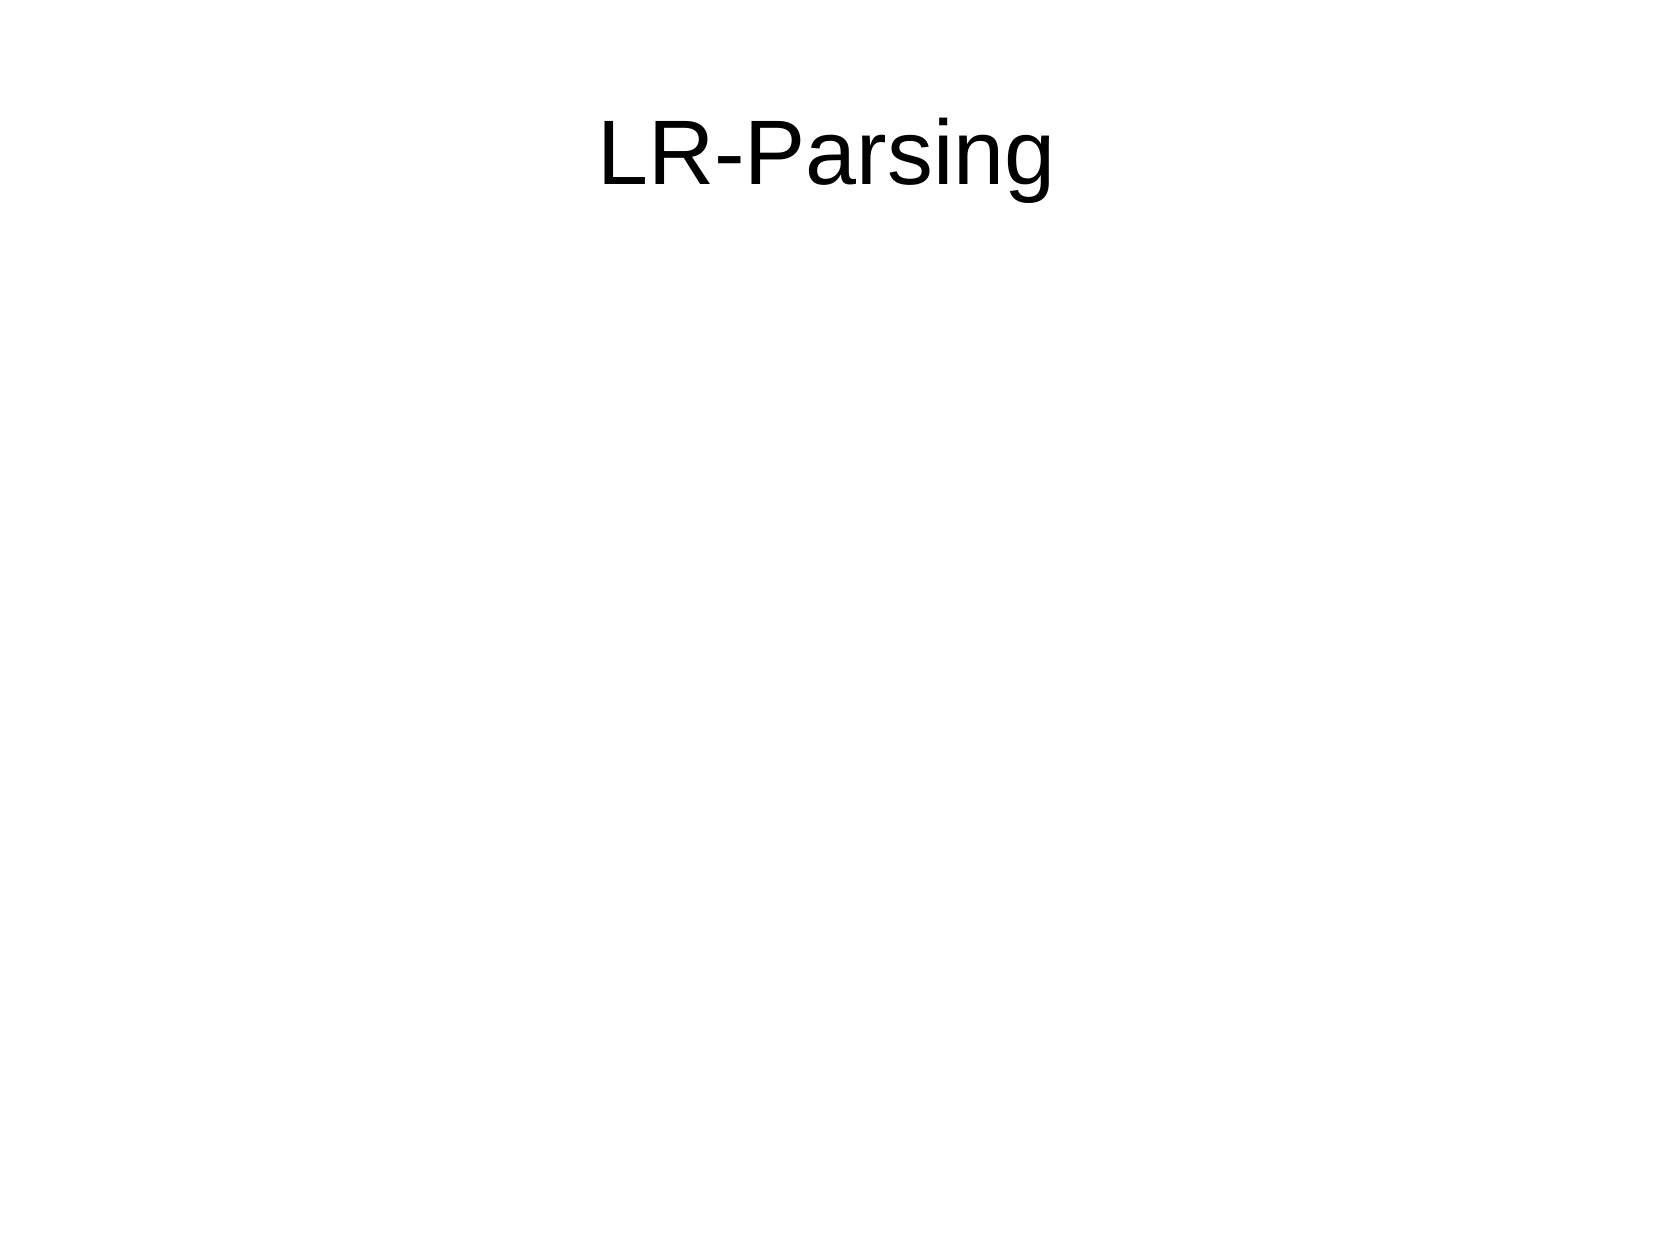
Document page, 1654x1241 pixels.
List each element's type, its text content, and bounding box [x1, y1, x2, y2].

title LR-Parsing [82, 56, 1571, 250]
